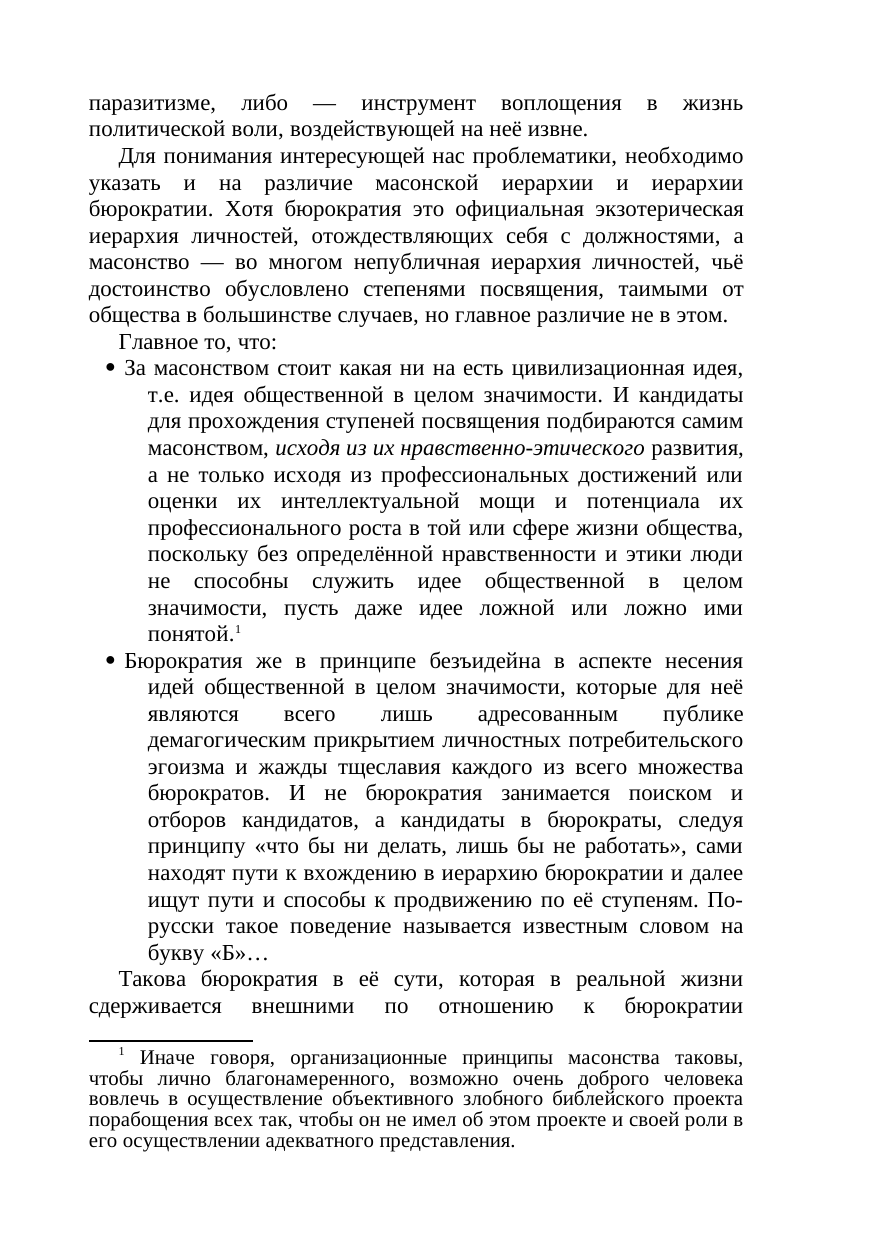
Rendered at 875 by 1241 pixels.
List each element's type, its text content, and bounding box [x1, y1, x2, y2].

list За масонством стоит какая ни на есть цивилизационная идея, т.е. идея общественной в целом значимости. И кандидаты для прохождения ступеней посвящения подбираются самим масонством, исходя из их нравственно-этического развития, а не только исходя из профессиональных достижений или оценки их интеллектуальной мощи и потенциала их профессионального роста в той или сфере жизни общества, поскольку без определённой нравственности и этики люди не способны служить идее общественной в целом значимости, пусть даже идее ложной или ложно ими понятой. [106, 354, 744, 646]
text паразитизме, либо — инструмент воплощения в жизнь политической воли, воздействующей на неё извне. [89, 89, 744, 142]
list Бюрократия же в принципе безъидейна в аспекте несения идей общественной в целом значимости, которые для неё являются всего лишь адресованным публике демагогическим прикрытием личностных потребительского эгоизма и жажды тщеславия каждого из всего множества бюрократов. И не бюрократия занимается поиском и отборов кандидатов, а кандидаты в бюрократы, следуя принципу «что бы ни делать, лишь бы не работать», сами находят пути к вхождению в иерархию бюрократии и далее ищут пути и способы к продвижению по её ступеням. По-русски такое поведение называется известным словом на букву «Б»… [106, 646, 744, 965]
text Такова бюрократия в её сути, которая в реальной жизни сдерживается внешними по отношению к бюрократии [89, 965, 744, 1018]
text Для понимания интересующей нас проблематики, необходимо указать и на различие масонской иерархии и иерархии бюрократии. Хотя бюрократия это официальная экзотерическая иерархия личностей, отождествляющих себя с должностями, а масонство — во многом непубличная иерархия личностей, чьё достоинство обу­словлено степенями посвящения, таимыми от общества в большинстве случаев, но главное различие не в этом. [89, 142, 744, 328]
text Главное то, что: [89, 328, 744, 354]
list Иначе говоря, организационные принципы масонства таковы, чтобы лично благонамеренного, возможно очень доброго человека вовлечь в осуществление объективного злобного библейского проекта порабощения всех так, чтобы он не имел об этом проекте и своей роли в его осуществлении адекватного представления. [89, 1047, 744, 1152]
